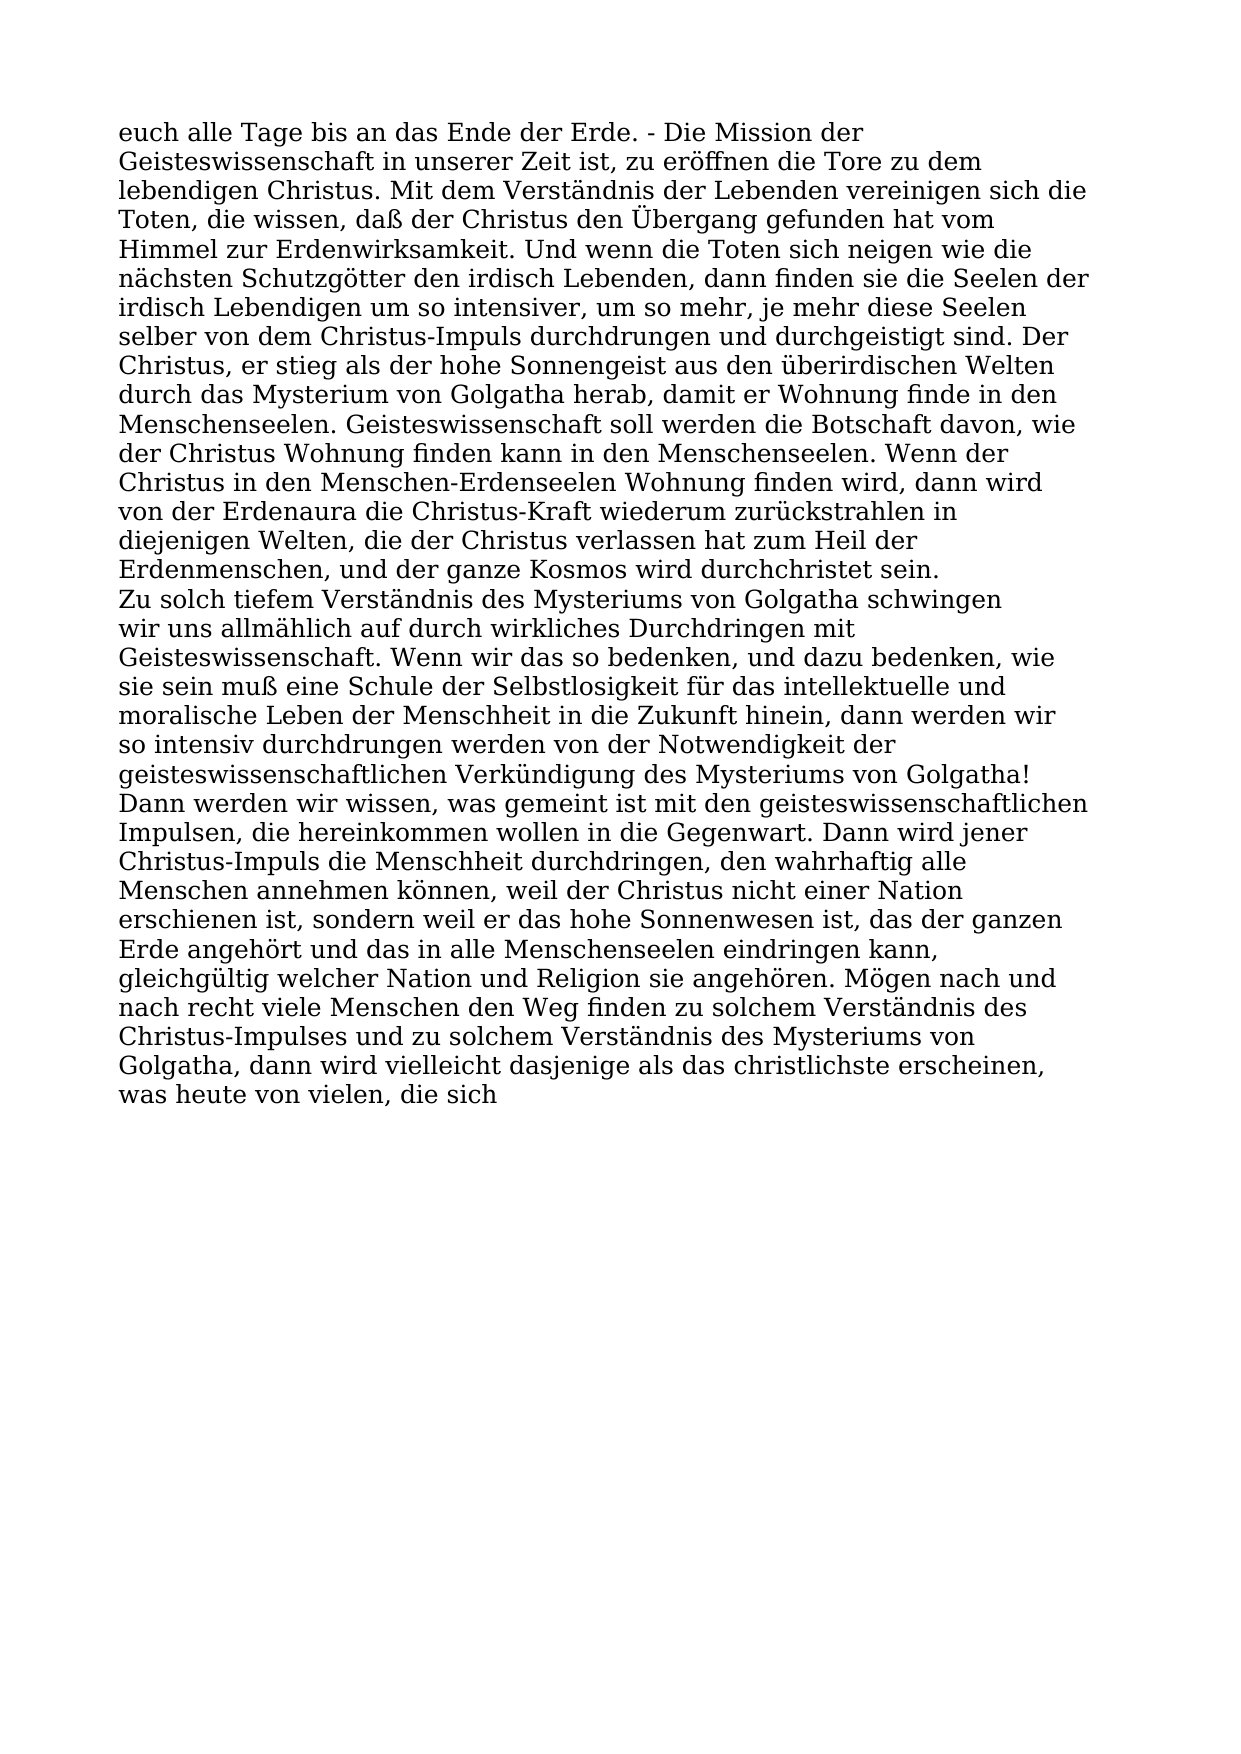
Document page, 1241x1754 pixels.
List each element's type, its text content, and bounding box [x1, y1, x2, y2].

text lebendigen Christus. Mit dem Verständnis der Lebenden vereinigen sich die [118, 176, 1122, 206]
text Himmel zur Erdenwirksamkeit. Und wenn die Toten sich neigen wie die [118, 235, 1122, 264]
text Zu solch tiefem Verständnis des Mysteriums von Golgatha schwingen [118, 585, 1122, 614]
text irdisch Lebendigen um so intensiver, um so mehr, je mehr diese Seelen [118, 293, 1122, 322]
text Toten, die wissen, daß der Christus den Übergang gefunden hat vom [118, 206, 1122, 235]
text Christus in den Menschen-Erdenseelen Wohnung finden wird, dann wird [118, 468, 1122, 497]
text Erdenmenschen, und der ganze Kosmos wird durchchristet sein. [118, 556, 1122, 585]
text Dann werden wir wissen, was gemeint ist mit den geisteswissenschaftlichen [118, 789, 1122, 818]
text Impulsen, die hereinkommen wollen in die Gegenwart. Dann wird jener [118, 818, 1122, 847]
text Golgatha, dann wird vielleicht dasjenige als das christlichste erscheinen, [118, 1051, 1122, 1081]
text gleichgültig welcher Nation und Religion sie angehören. Mögen nach und [118, 964, 1122, 993]
text sie sein muß eine Schule der Selbstlosigkeit für das intellektuelle und [118, 672, 1122, 701]
text wir uns allmählich auf durch wirkliches Durchdringen mit [118, 614, 1122, 643]
text nach recht viele Menschen den Weg finden zu solchem Verständnis des [118, 993, 1122, 1022]
text euch alle Tage bis an das Ende der Erde. - Die Mission der [118, 118, 1122, 147]
text Geisteswissenschaft. Wenn wir das so bedenken, und dazu bedenken, wie [118, 643, 1122, 672]
text Geisteswissenschaft in unserer Zeit ist, zu eröffnen die Tore zu dem [118, 147, 1122, 176]
text Erde angehört und das in alle Menschenseelen eindringen kann, [118, 935, 1122, 964]
text Christus-Impulses und zu solchem Verständnis des Mysteriums von [118, 1022, 1122, 1051]
text durch das Mysterium von Golgatha herab, damit er Wohnung finde in den [118, 381, 1122, 410]
text Christus, er stieg als der hohe Sonnengeist aus den überirdischen Welten [118, 351, 1122, 381]
text selber von dem Christus-Impuls durchdrungen und durchgeistigt sind. Der [118, 322, 1122, 351]
text nächsten Schutzgötter den irdisch Lebenden, dann finden sie die Seelen der [118, 264, 1122, 293]
text Christus-Impuls die Menschheit durchdringen, den wahrhaftig alle [118, 847, 1122, 876]
text der Christus Wohnung finden kann in den Menschenseelen. Wenn der [118, 439, 1122, 468]
text erschienen ist, sondern weil er das hohe Sonnenwesen ist, das der ganzen [118, 906, 1122, 935]
text von der Erdenaura die Christus-Kraft wiederum zurückstrahlen in [118, 497, 1122, 526]
text was heute von vielen, die sich [118, 1081, 1122, 1110]
text Menschen annehmen können, weil der Christus nicht einer Nation [118, 876, 1122, 906]
text diejenigen Welten, die der Christus verlassen hat zum Heil der [118, 526, 1122, 556]
text Menschenseelen. Geisteswissenschaft soll werden die Botschaft davon, wie [118, 410, 1122, 439]
text so intensiv durchdrungen werden von der Notwendigkeit der [118, 731, 1122, 760]
text geisteswissenschaftlichen Verkündigung des Mysteriums von Golgatha! [118, 760, 1122, 789]
text moralische Leben der Menschheit in die Zukunft hinein, dann werden wir [118, 701, 1122, 731]
